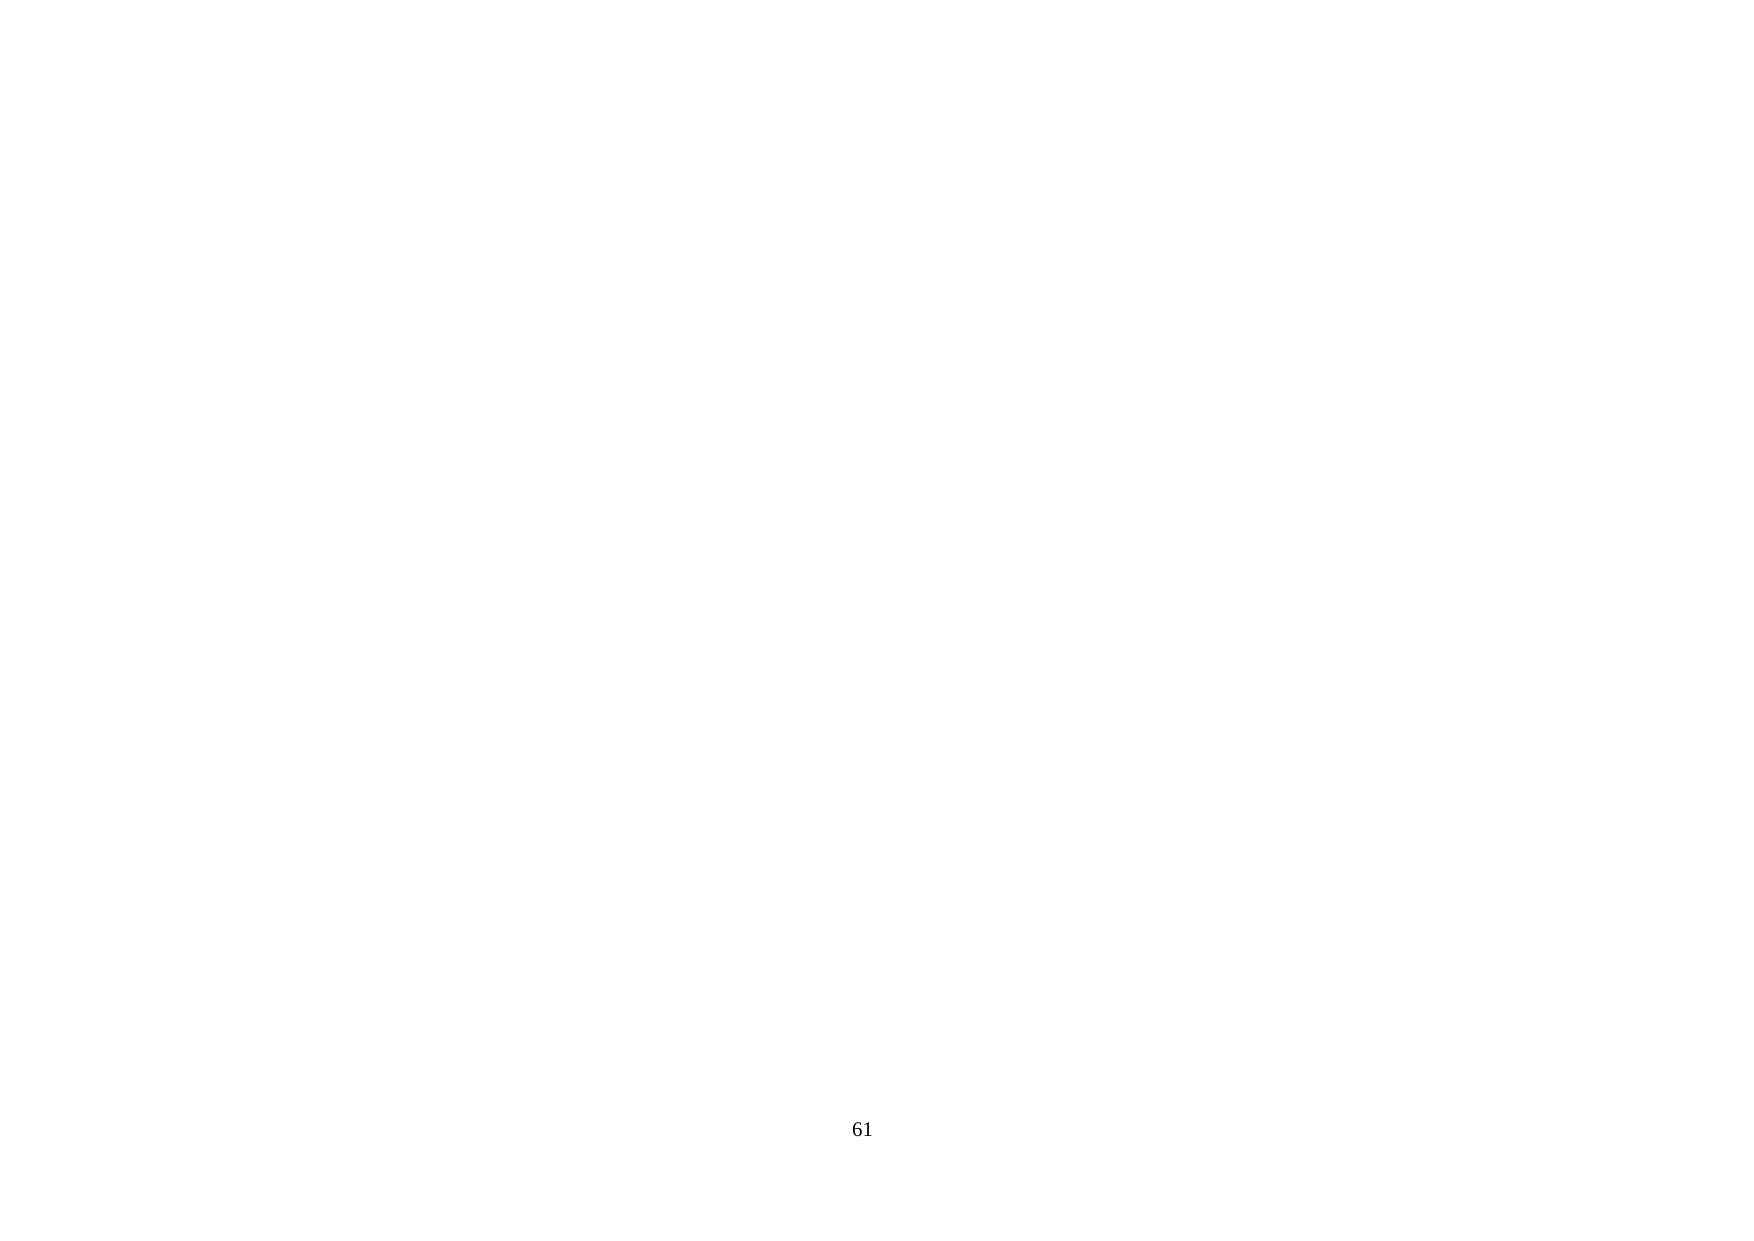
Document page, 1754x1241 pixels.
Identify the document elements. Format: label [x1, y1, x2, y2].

table_cell [1015, 75, 1314, 99]
table_cell [716, 75, 1015, 99]
table_cell [421, 75, 716, 99]
